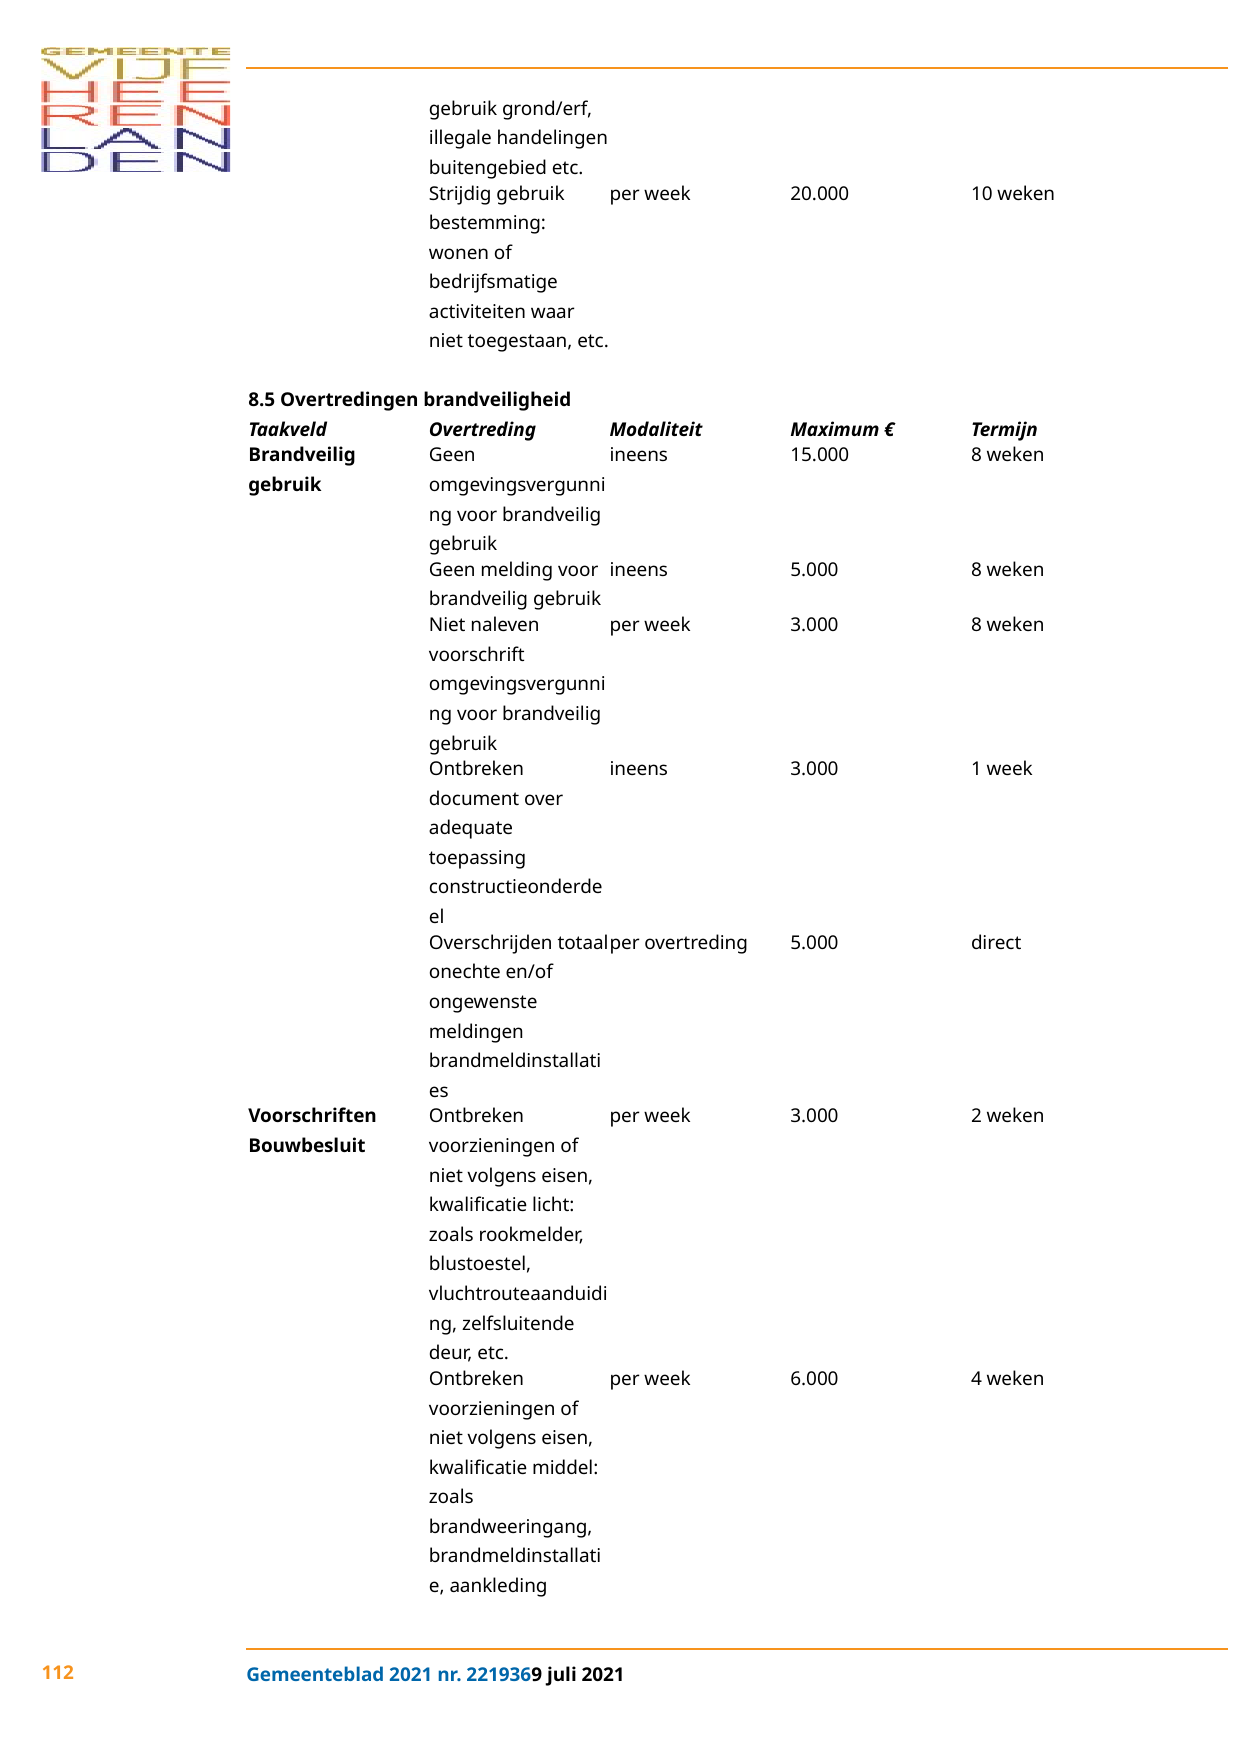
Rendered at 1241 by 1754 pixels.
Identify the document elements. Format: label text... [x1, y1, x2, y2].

table_header Overtreding [429, 416, 609, 442]
table_cell [248, 95, 429, 180]
table_cell [248, 556, 429, 611]
table_header Modaliteit [609, 416, 790, 442]
table_cell [248, 611, 429, 755]
table_cell 8 weken [971, 556, 1152, 611]
table_cell direct [971, 929, 1152, 1103]
table_cell [248, 755, 429, 929]
table_cell 5.000 [790, 556, 971, 611]
table_cell gebruik grond/erf, illegale handelingen buitengebied etc. [429, 95, 609, 180]
table_cell 2 weken [971, 1103, 1152, 1365]
table_cell [609, 95, 790, 180]
table_cell [971, 95, 1152, 180]
table_cell Overschrijden totaal onechte en/of ongewenste meldingen brandmeldinstallaties [429, 929, 609, 1103]
table_cell [248, 1365, 429, 1598]
table_cell per week [609, 180, 790, 353]
table_cell [248, 180, 429, 353]
table_cell 3.000 [790, 1103, 971, 1365]
table_cell ineens [609, 755, 790, 929]
table_cell [248, 929, 429, 1103]
table_cell Geen melding voor brandveilig gebruik [429, 556, 609, 611]
table_cell 10 weken [971, 180, 1152, 353]
table_cell 3.000 [790, 755, 971, 929]
table_cell per week [609, 1365, 790, 1598]
table_header Termijn [971, 416, 1152, 442]
table_cell 15.000 [790, 442, 971, 556]
table_cell Niet naleven voorschrift omgevingsvergunning voor brandveilig gebruik [429, 611, 609, 755]
table_cell 1 week [971, 755, 1152, 929]
table_cell Brandveilig gebruik [248, 442, 429, 556]
table_cell per overtreding [609, 929, 790, 1103]
table_cell [790, 95, 971, 180]
table_cell Geen omgevingsvergunning voor brandveilig gebruik [429, 442, 609, 556]
table_cell 8 weken [971, 442, 1152, 556]
table_cell ineens [609, 442, 790, 556]
table_cell per week [609, 1103, 790, 1365]
table_cell 6.000 [790, 1365, 971, 1598]
picture [41, 47, 231, 172]
table_cell Ontbreken voorzieningen of niet volgens eisen, kwalificatie middel: zoals brandweeringang, brandmeldinstallatie, aankleding [429, 1365, 609, 1598]
table_cell Ontbreken voorzieningen of niet volgens eisen, kwalificatie licht: zoals rookmelder, blustoestel, vluchtrouteaanduiding, zelfsluitende deur, etc. [429, 1103, 609, 1365]
table_cell Strijdig gebruik bestemming: wonen of bedrijfsmatige activiteiten waar niet toegestaan, etc. [429, 180, 609, 353]
table_cell Ontbreken document over adequate toepassing constructieonderdeel [429, 755, 609, 929]
table_cell per week [609, 611, 790, 755]
table_cell 4 weken [971, 1365, 1152, 1598]
table_cell Voorschriften Bouwbesluit [248, 1103, 429, 1365]
table_cell ineens [609, 556, 790, 611]
table_cell 20.000 [790, 180, 971, 353]
text 8.5 Overtredingen brandveiligheid [248, 386, 1152, 412]
table_header Maximum € [790, 416, 971, 442]
table_cell 8 weken [971, 611, 1152, 755]
table_cell 5.000 [790, 929, 971, 1103]
table_cell 3.000 [790, 611, 971, 755]
table_header Taakveld [248, 416, 429, 442]
